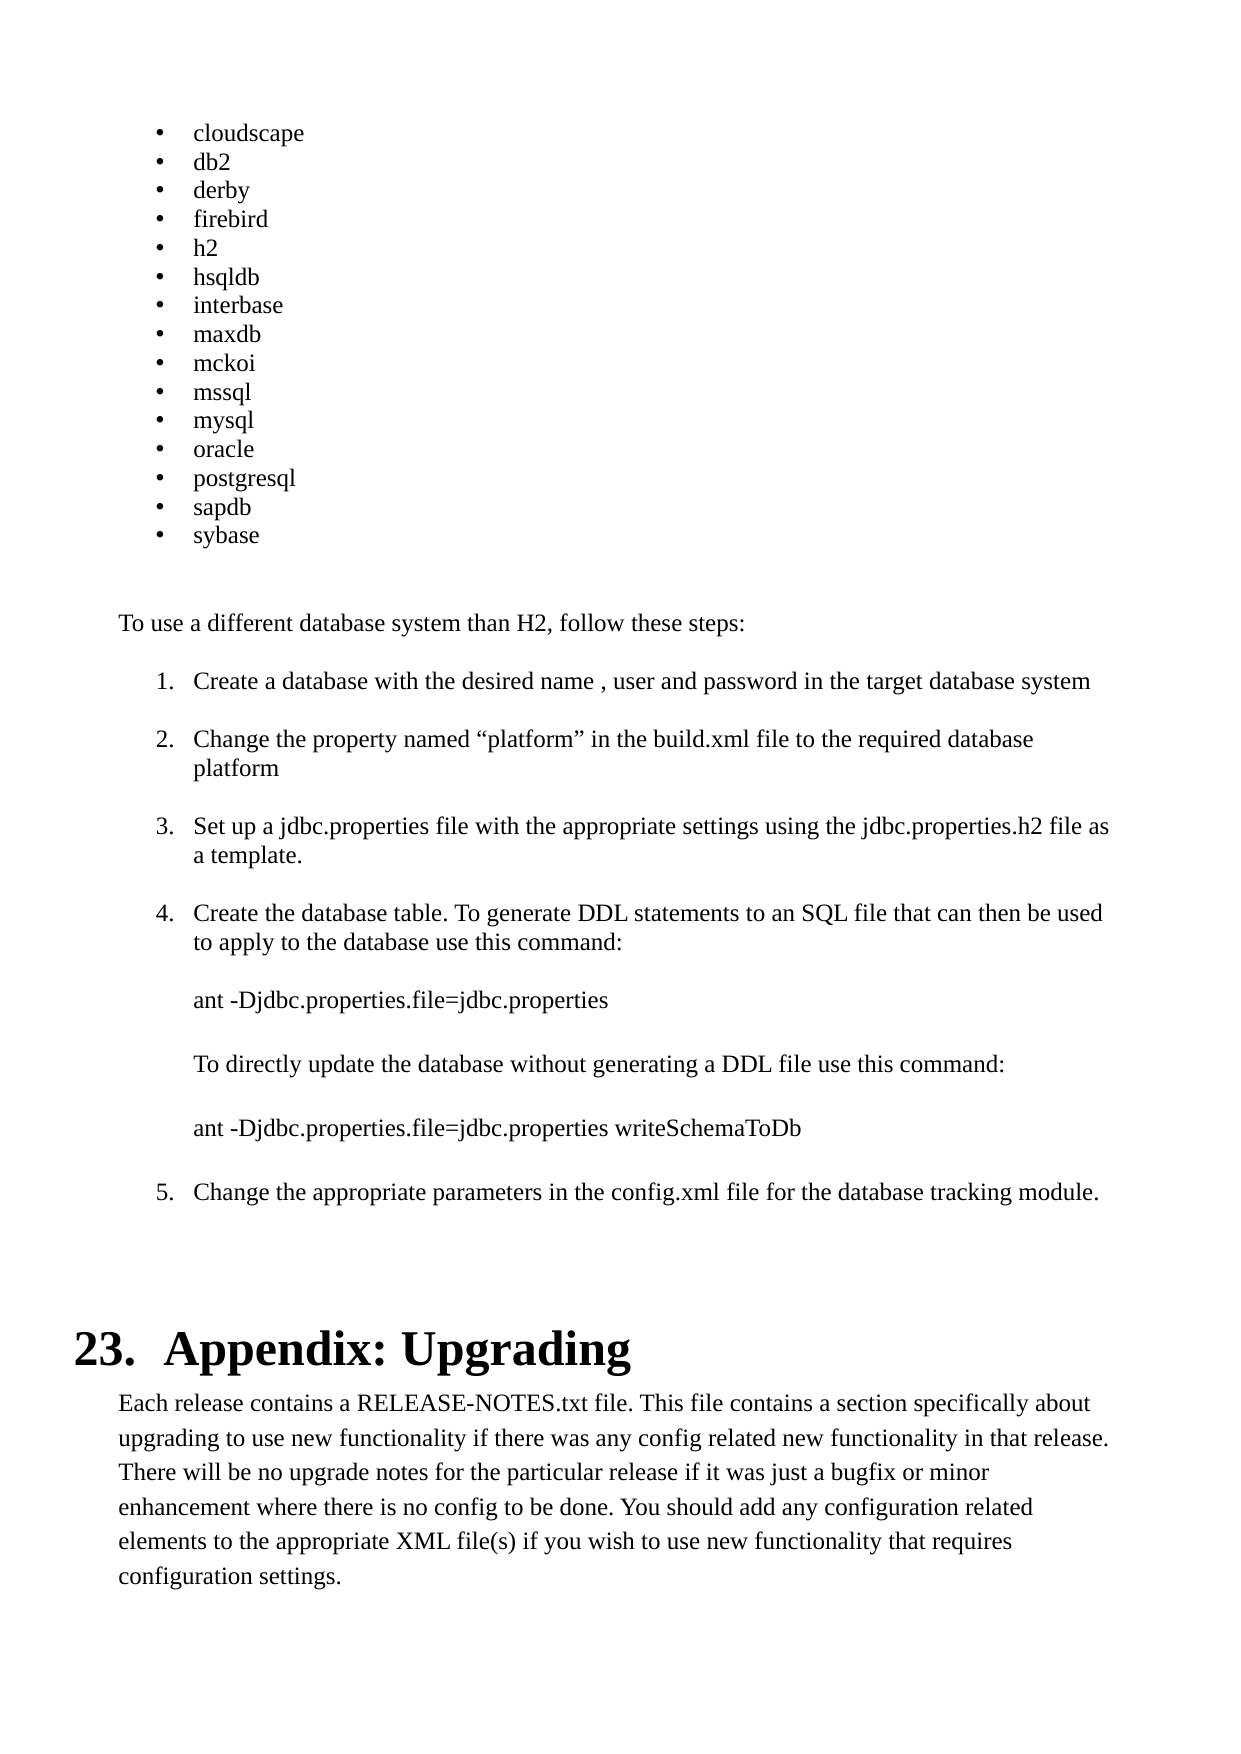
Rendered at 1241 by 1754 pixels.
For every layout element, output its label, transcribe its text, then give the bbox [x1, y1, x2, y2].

list ant -Djdbc.properties.file=jdbc.properties [156, 985, 1122, 1014]
list Create the database table. To generate DDL statements to an SQL file that can then be used to apply to the database use this command: [156, 898, 1122, 956]
text Each release contains a RELEASE-NOTES.txt file. This file contains a section specifically about upgrading to use new functionality if there was any config related new functionality in that release. There will be no upgrade notes for the particular release if it was just a bugfix or minor enhancement where there is no config to be done. You should add any configuration related elements to the appropriate XML file(s) if you wish to use new functionality that requires configuration settings. [118, 1388, 1122, 1589]
list cloudscape [156, 118, 1122, 147]
list h2 [156, 233, 1122, 262]
list mysql [156, 406, 1122, 434]
list interbase [156, 291, 1122, 319]
list ant -Djdbc.properties.file=jdbc.properties writeSchemaToDb [156, 1113, 1122, 1142]
list sapdb [156, 492, 1122, 521]
list sybase [156, 521, 1122, 549]
list maxdb [156, 319, 1122, 348]
list oracle [156, 434, 1122, 463]
subtitle Appendix: Upgrading [73, 1318, 1122, 1376]
list hsqldb [156, 262, 1122, 291]
list To use a different database system than H2, follow these steps: [118, 608, 1122, 636]
list Set up a jdbc.properties file with the appropriate settings using the jdbc.properties.h2 file as a template. [156, 811, 1122, 868]
list mckoi [156, 348, 1122, 377]
list Change the property named “platform” in the build.xml file to the required database platform [156, 724, 1122, 782]
list mssql [156, 377, 1122, 406]
list firebird [156, 204, 1122, 233]
list derby [156, 176, 1122, 204]
list db2 [156, 147, 1122, 176]
list Create a database with the desired name , user and password in the target database system [156, 666, 1122, 694]
list Change the appropriate parameters in the config.xml file for the database tracking module. [156, 1177, 1122, 1206]
list To directly update the database without generating a DDL file use this command: [156, 1049, 1122, 1078]
list postgresql [156, 463, 1122, 492]
